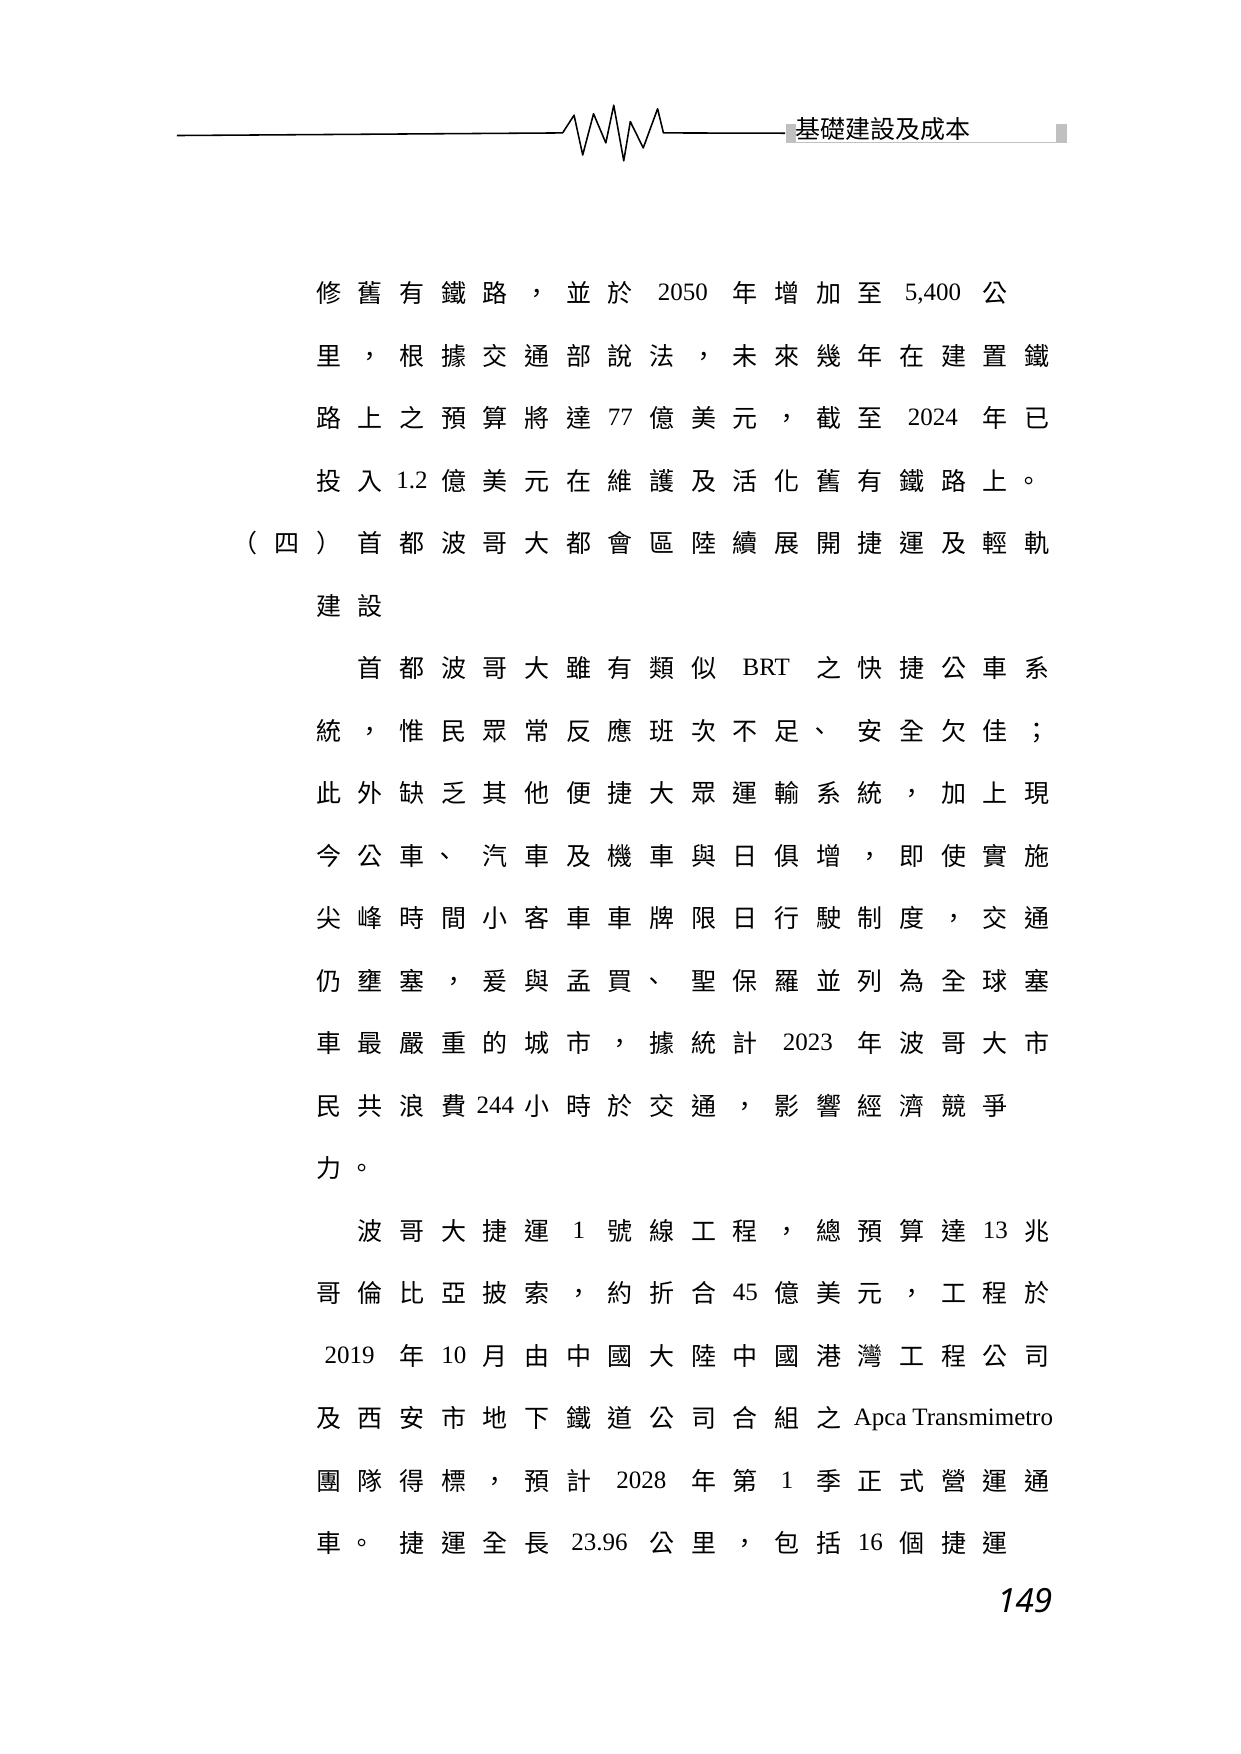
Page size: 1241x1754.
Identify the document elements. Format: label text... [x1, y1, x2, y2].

text （四）首都波哥大都會區陸續展開捷運及輕軌建設 [207, 500, 1058, 625]
text 波哥大捷運1號線工程，總預算達13兆哥倫比亞披索，約折合45億美元，工程於2019年10月由中國大陸中國港灣工程公司及西安市地下鐵道公司合組之Apca Transmimetro團隊得標，預計2028年第1季正式營運通車。捷運全長23.96公里，包括16個捷運 [281, 1188, 1058, 1563]
text 修舊有鐵路，並於2050年增加至5,400公里，根據交通部說法，未來幾年在建置鐵路上之預算將達77億美元，截至2024年已投入1.2億美元在維護及活化舊有鐵路上。 [281, 250, 1058, 500]
text 首都波哥大雖有類似BRT之快捷公車系統，惟民眾常反應班次不足、安全欠佳；此外缺乏其他便捷大眾運輸系統，加上現今公車、汽車及機車與日俱增，即使實施尖峰時間小客車車牌限日行駛制度，交通仍壅塞，爰與孟買、聖保羅並列為全球塞車最嚴重的城市，據統計2023年波哥大市民共浪費244小時於交通，影響經濟競爭力。 [281, 625, 1058, 1188]
